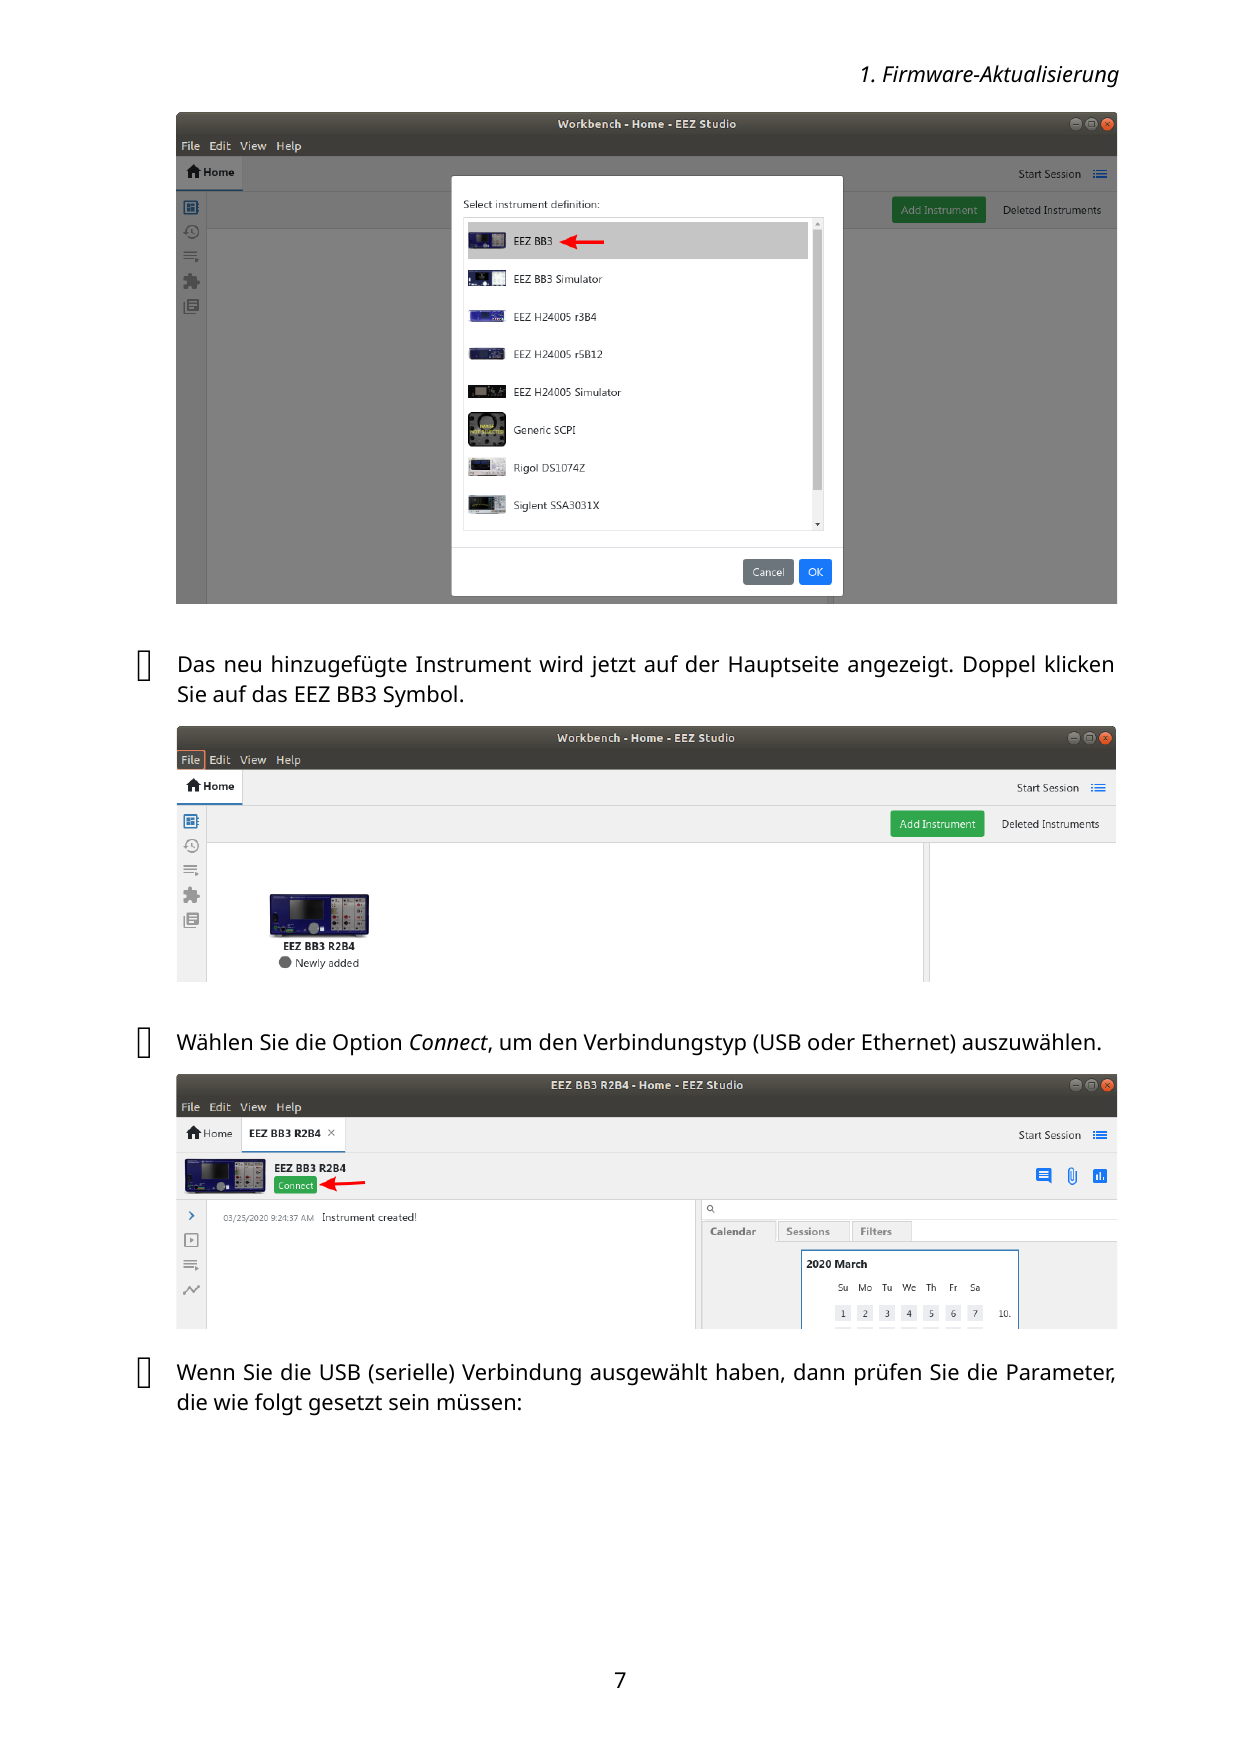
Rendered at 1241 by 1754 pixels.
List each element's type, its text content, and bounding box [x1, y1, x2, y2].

picture [176, 112, 1118, 604]
table_cell [171, 107, 1123, 627]
table_cell [118, 107, 171, 627]
table_header  [118, 1021, 171, 1351]
table_header  [118, 644, 171, 1004]
table_cell  [118, 1351, 171, 1439]
picture [176, 1074, 1118, 1329]
table_header Das neu hinzugefügte Instrument wird jetzt auf der Hauptseite angezeigt. Doppel klicken Sie auf das EEZ BB3 Symbol. [171, 644, 1122, 1004]
table_header Wählen Sie die Option Connect, um den Verbindungstyp (USB oder Ethernet) auszuwählen. [171, 1021, 1123, 1328]
table_header [171, 1329, 1123, 1351]
table_cell Wenn Sie die USB (serielle) Verbindung ausgewählt haben, dann prüfen Sie die Parameter, die wie folgt gesetzt sein müssen: [171, 1351, 1123, 1439]
picture [176, 726, 1116, 982]
